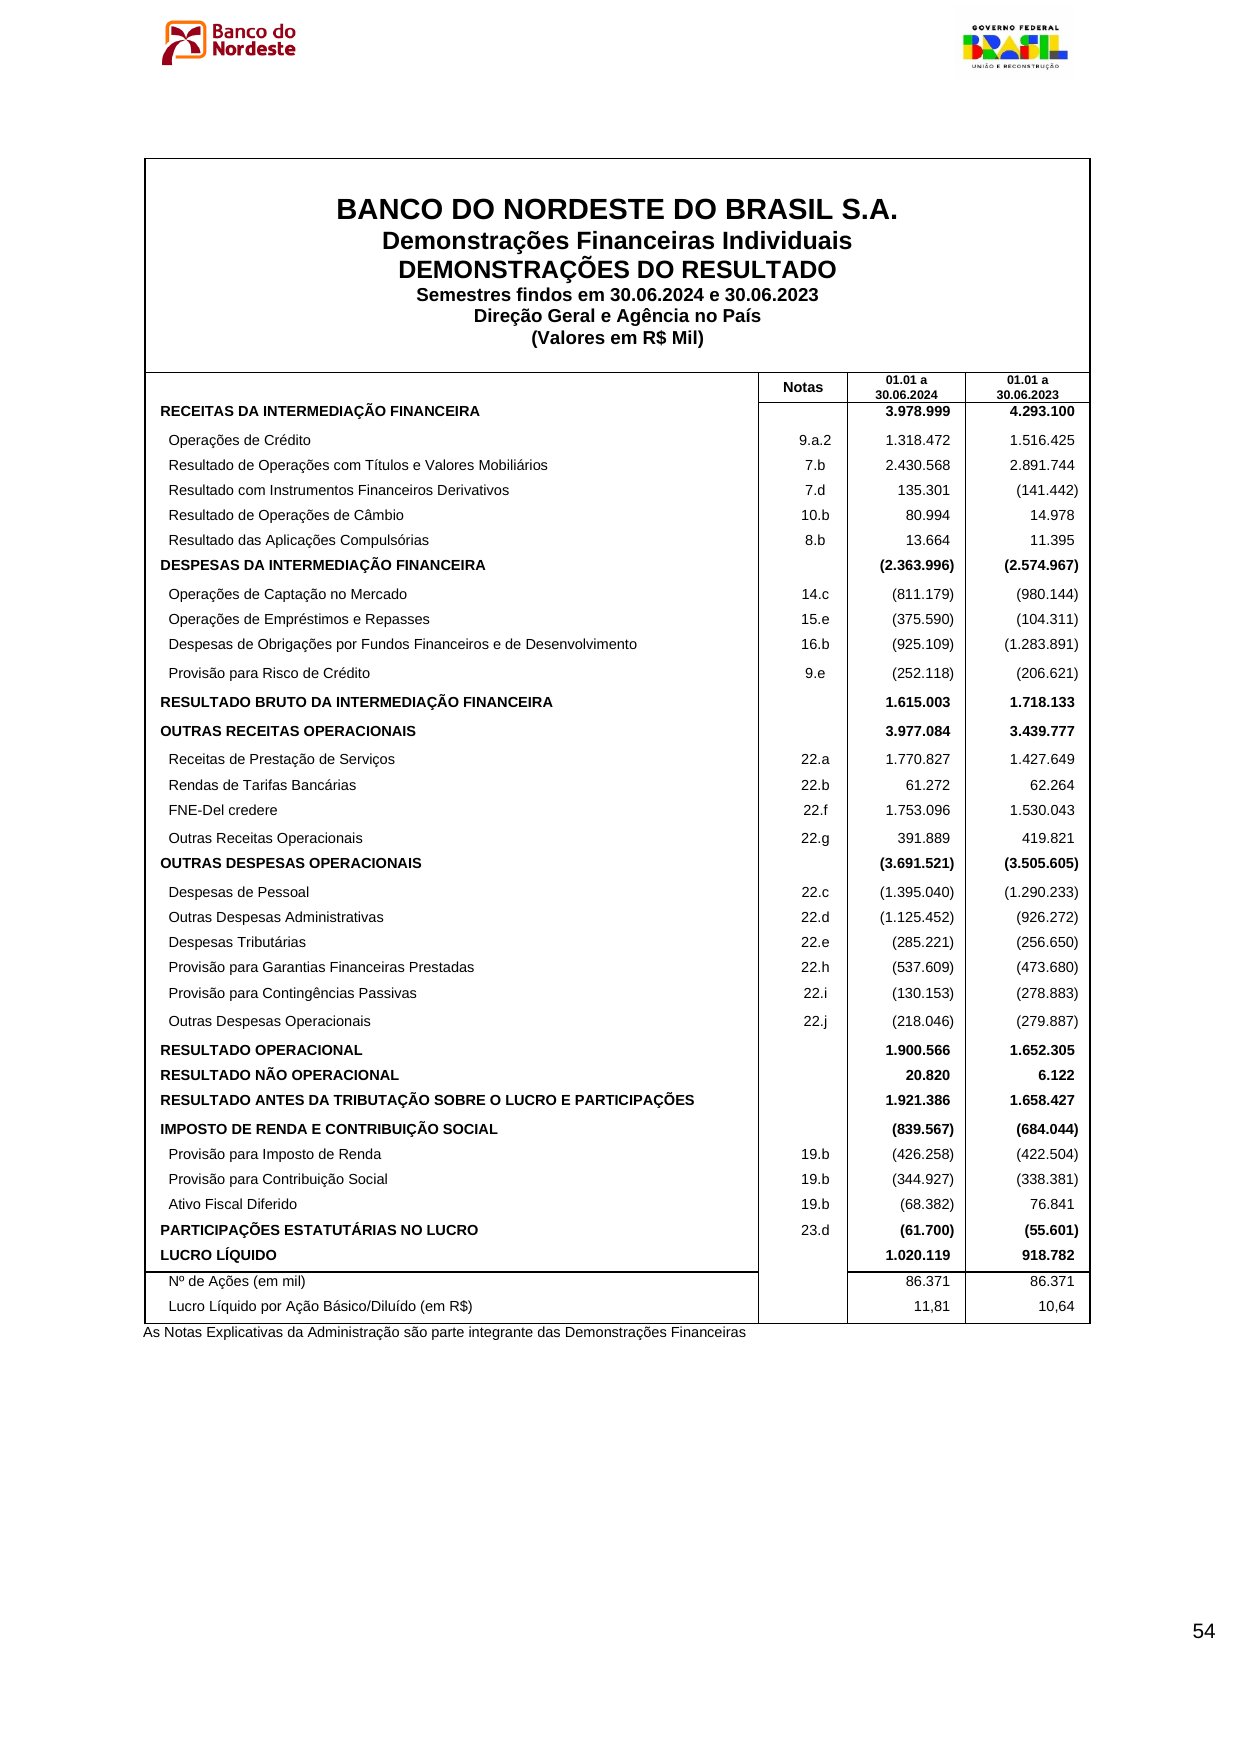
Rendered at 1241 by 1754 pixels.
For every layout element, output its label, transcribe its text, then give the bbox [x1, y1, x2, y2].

table_cell Operações de Captação no Mercado [146, 586, 758, 611]
table_cell 22.b [759, 776, 847, 801]
table_cell (1.283.891) [966, 636, 1089, 665]
table_cell (256.650) [966, 934, 1089, 959]
table_cell 1.020.119 [848, 1246, 965, 1271]
text DEMONSTRAÇÕES DO RESULTADO [42, 98, 1215, 122]
table_cell 76.841 [966, 1196, 1089, 1221]
table_cell 1.770.827 [848, 751, 965, 776]
table_cell (252.118) [848, 665, 965, 693]
table_cell 1.318.472 [848, 432, 965, 457]
table_cell (344.927) [848, 1171, 965, 1196]
table_cell (426.258) [848, 1146, 965, 1171]
table_cell (839.567) [848, 1121, 965, 1146]
table_cell 19.b [759, 1171, 847, 1196]
table_cell Resultado de Operações de Câmbio [146, 507, 758, 532]
table_cell 419.821 [966, 830, 1089, 855]
table_cell 11.395 [966, 532, 1089, 557]
table_cell (130.153) [848, 984, 965, 1013]
table_cell 9.a.2 [759, 432, 847, 457]
table_cell 16.b [759, 636, 847, 665]
table_cell Resultado das Aplicações Compulsórias [146, 532, 758, 557]
table_cell (338.381) [966, 1171, 1089, 1196]
table_cell 1.615.003 [848, 694, 965, 722]
table_cell (141.442) [966, 482, 1089, 507]
table_cell DESPESAS DA INTERMEDIAÇÃO FINANCEIRA [146, 557, 758, 586]
table_cell Resultado com Instrumentos Financeiros Derivativos [146, 482, 758, 507]
table_cell Provisão para Contingências Passivas [146, 984, 758, 1013]
table_cell 9.e [759, 665, 847, 693]
table_cell 1.718.133 [966, 694, 1089, 722]
table_cell 10,64 [966, 1298, 1089, 1323]
table_cell [759, 403, 847, 432]
table_cell Nº de Ações (em mil) [146, 1273, 758, 1297]
table_cell (3.505.605) [966, 855, 1089, 884]
table_cell 3.977.084 [848, 722, 965, 751]
table_cell Despesas de Obrigações por Fundos Financeiros e de Desenvolvimento [146, 636, 758, 665]
table_cell 1.900.566 [848, 1042, 965, 1067]
table_cell Outras Despesas Administrativas [146, 909, 758, 934]
table_cell (537.609) [848, 959, 965, 984]
table_cell (285.221) [848, 934, 965, 959]
table_cell 14.978 [966, 507, 1089, 532]
table_cell Resultado de Operações com Títulos e Valores Mobiliários [146, 457, 758, 482]
table_cell 3.439.777 [966, 722, 1089, 751]
table_cell 1.658.427 [966, 1092, 1089, 1121]
table_cell OUTRAS RECEITAS OPERACIONAIS [146, 722, 758, 751]
table_cell 8.b [759, 532, 847, 557]
table_cell 86.371 [848, 1273, 965, 1297]
table_cell 1.516.425 [966, 432, 1089, 457]
table_cell (980.144) [966, 586, 1089, 611]
table_cell [759, 557, 847, 586]
table_cell (2.574.967) [966, 557, 1089, 586]
table_cell Ativo Fiscal Diferido [146, 1196, 758, 1221]
table_cell 13.664 [848, 532, 965, 557]
table_cell (278.883) [966, 984, 1089, 1013]
table_cell (925.109) [848, 636, 965, 665]
table_cell (1.395.040) [848, 884, 965, 909]
table_cell [759, 694, 847, 722]
table_cell RESULTADO OPERACIONAL [146, 1042, 758, 1067]
table_cell Provisão para Contribuição Social [146, 1171, 758, 1196]
table_cell OUTRAS DESPESAS OPERACIONAIS [146, 855, 758, 884]
table_cell (279.887) [966, 1013, 1089, 1042]
table_cell [759, 1042, 847, 1067]
table_cell [759, 722, 847, 751]
table_cell Operações de Crédito [146, 432, 758, 457]
table_header BANCO DO NORDESTE DO BRASIL S.A. Demonstrações Financeiras Individuais DEMONSTRAÇÕES DO RESULTADO Semestres findos em 30.06.2024 e 30.06.2023 Direção Geral e Agência no País (Valores em R$ Mil) [146, 159, 1089, 372]
table_cell (1.125.452) [848, 909, 965, 934]
table_cell [759, 855, 847, 884]
table_cell 135.301 [848, 482, 965, 507]
table_cell Notas [759, 373, 847, 402]
table_cell IMPOSTO DE RENDA E CONTRIBUIÇÃO SOCIAL [146, 1121, 758, 1146]
table_cell (218.046) [848, 1013, 965, 1042]
table_cell 61.272 [848, 776, 965, 801]
table_cell 19.b [759, 1196, 847, 1221]
table_cell 1.427.649 [966, 751, 1089, 776]
table_cell RESULTADO ANTES DA TRIBUTAÇÃO SOBRE O LUCRO E PARTICIPAÇÕES [146, 1092, 758, 1121]
table_cell (2.363.996) [848, 557, 965, 586]
table_cell RESULTADO BRUTO DA INTERMEDIAÇÃO FINANCEIRA [146, 694, 758, 722]
table_cell [759, 1271, 847, 1297]
table_cell 6.122 [966, 1067, 1089, 1092]
table_cell [146, 373, 758, 402]
table_cell RESULTADO NÃO OPERACIONAL [146, 1067, 758, 1092]
table_cell 7.d [759, 482, 847, 507]
table_cell 1.652.305 [966, 1042, 1089, 1067]
table_cell FNE-Del credere [146, 801, 758, 830]
table_cell 14.c [759, 586, 847, 611]
table_cell (3.691.521) [848, 855, 965, 884]
table_cell 22.g [759, 830, 847, 855]
table_cell 23.d [759, 1221, 847, 1246]
table_cell [759, 1246, 847, 1271]
table_cell 2.891.744 [966, 457, 1089, 482]
table_cell Provisão para Garantias Financeiras Prestadas [146, 959, 758, 984]
table_cell 01.01 a 30.06.2023 [966, 373, 1089, 402]
table_cell [759, 1298, 847, 1323]
table_cell Rendas de Tarifas Bancárias [146, 776, 758, 801]
table_cell Lucro Líquido por Ação Básico/Diluído (em R$) [146, 1298, 758, 1323]
table_cell Receitas de Prestação de Serviços [146, 751, 758, 776]
table_cell Despesas Tributárias [146, 934, 758, 959]
table_cell 4.293.100 [966, 403, 1089, 432]
table_cell (473.680) [966, 959, 1089, 984]
table_cell Operações de Empréstimos e Repasses [146, 611, 758, 636]
table_cell 22.a [759, 751, 847, 776]
table_cell 1.530.043 [966, 801, 1089, 830]
table_cell [759, 1067, 847, 1092]
table_cell 62.264 [966, 776, 1089, 801]
table_cell 22.e [759, 934, 847, 959]
table_cell 3.978.999 [848, 403, 965, 432]
table_cell 22.j [759, 1013, 847, 1042]
table_cell (375.590) [848, 611, 965, 636]
table_cell 15.e [759, 611, 847, 636]
table_cell (55.601) [966, 1221, 1089, 1246]
table_cell 1.753.096 [848, 801, 965, 830]
table_cell 86.371 [966, 1273, 1089, 1297]
table_cell 2.430.568 [848, 457, 965, 482]
table_cell Provisão para Imposto de Renda [146, 1146, 758, 1171]
table_cell (926.272) [966, 909, 1089, 934]
table_cell 01.01 a 30.06.2024 [848, 373, 965, 402]
table_cell 11,81 [848, 1298, 965, 1323]
table_cell 22.d [759, 909, 847, 934]
table_cell RECEITAS DA INTERMEDIAÇÃO FINANCEIRA [146, 402, 758, 432]
table_cell Outras Despesas Operacionais [146, 1013, 758, 1042]
table_cell 80.994 [848, 507, 965, 532]
table_cell 20.820 [848, 1067, 965, 1092]
table_cell (1.290.233) [966, 884, 1089, 909]
table_cell [759, 1092, 847, 1121]
table_cell (104.311) [966, 611, 1089, 636]
table_cell (684.044) [966, 1121, 1089, 1146]
table_cell LUCRO LÍQUIDO [146, 1246, 758, 1271]
table_cell PARTICIPAÇÕES ESTATUTÁRIAS NO LUCRO [146, 1221, 758, 1246]
table_cell 22.h [759, 959, 847, 984]
table_cell (61.700) [848, 1221, 965, 1246]
text As Notas Explicativas da Administração são parte integrante das Demonstrações Financeiras [42, 1324, 1215, 1340]
table_cell 391.889 [848, 830, 965, 855]
table_cell 22.f [759, 801, 847, 830]
table_cell 918.782 [966, 1246, 1089, 1271]
table_cell [759, 1121, 847, 1146]
table_cell 22.c [759, 884, 847, 909]
table_cell Provisão para Risco de Crédito [146, 665, 758, 693]
table_cell (811.179) [848, 586, 965, 611]
table_cell 10.b [759, 507, 847, 532]
table_cell Outras Receitas Operacionais [146, 830, 758, 855]
table_cell Despesas de Pessoal [146, 884, 758, 909]
table_cell 19.b [759, 1146, 847, 1171]
table_cell (68.382) [848, 1196, 965, 1221]
table_cell 7.b [759, 457, 847, 482]
table_cell (422.504) [966, 1146, 1089, 1171]
table_cell 22.i [759, 984, 847, 1013]
table_cell (206.621) [966, 665, 1089, 693]
table_cell 1.921.386 [848, 1092, 965, 1121]
